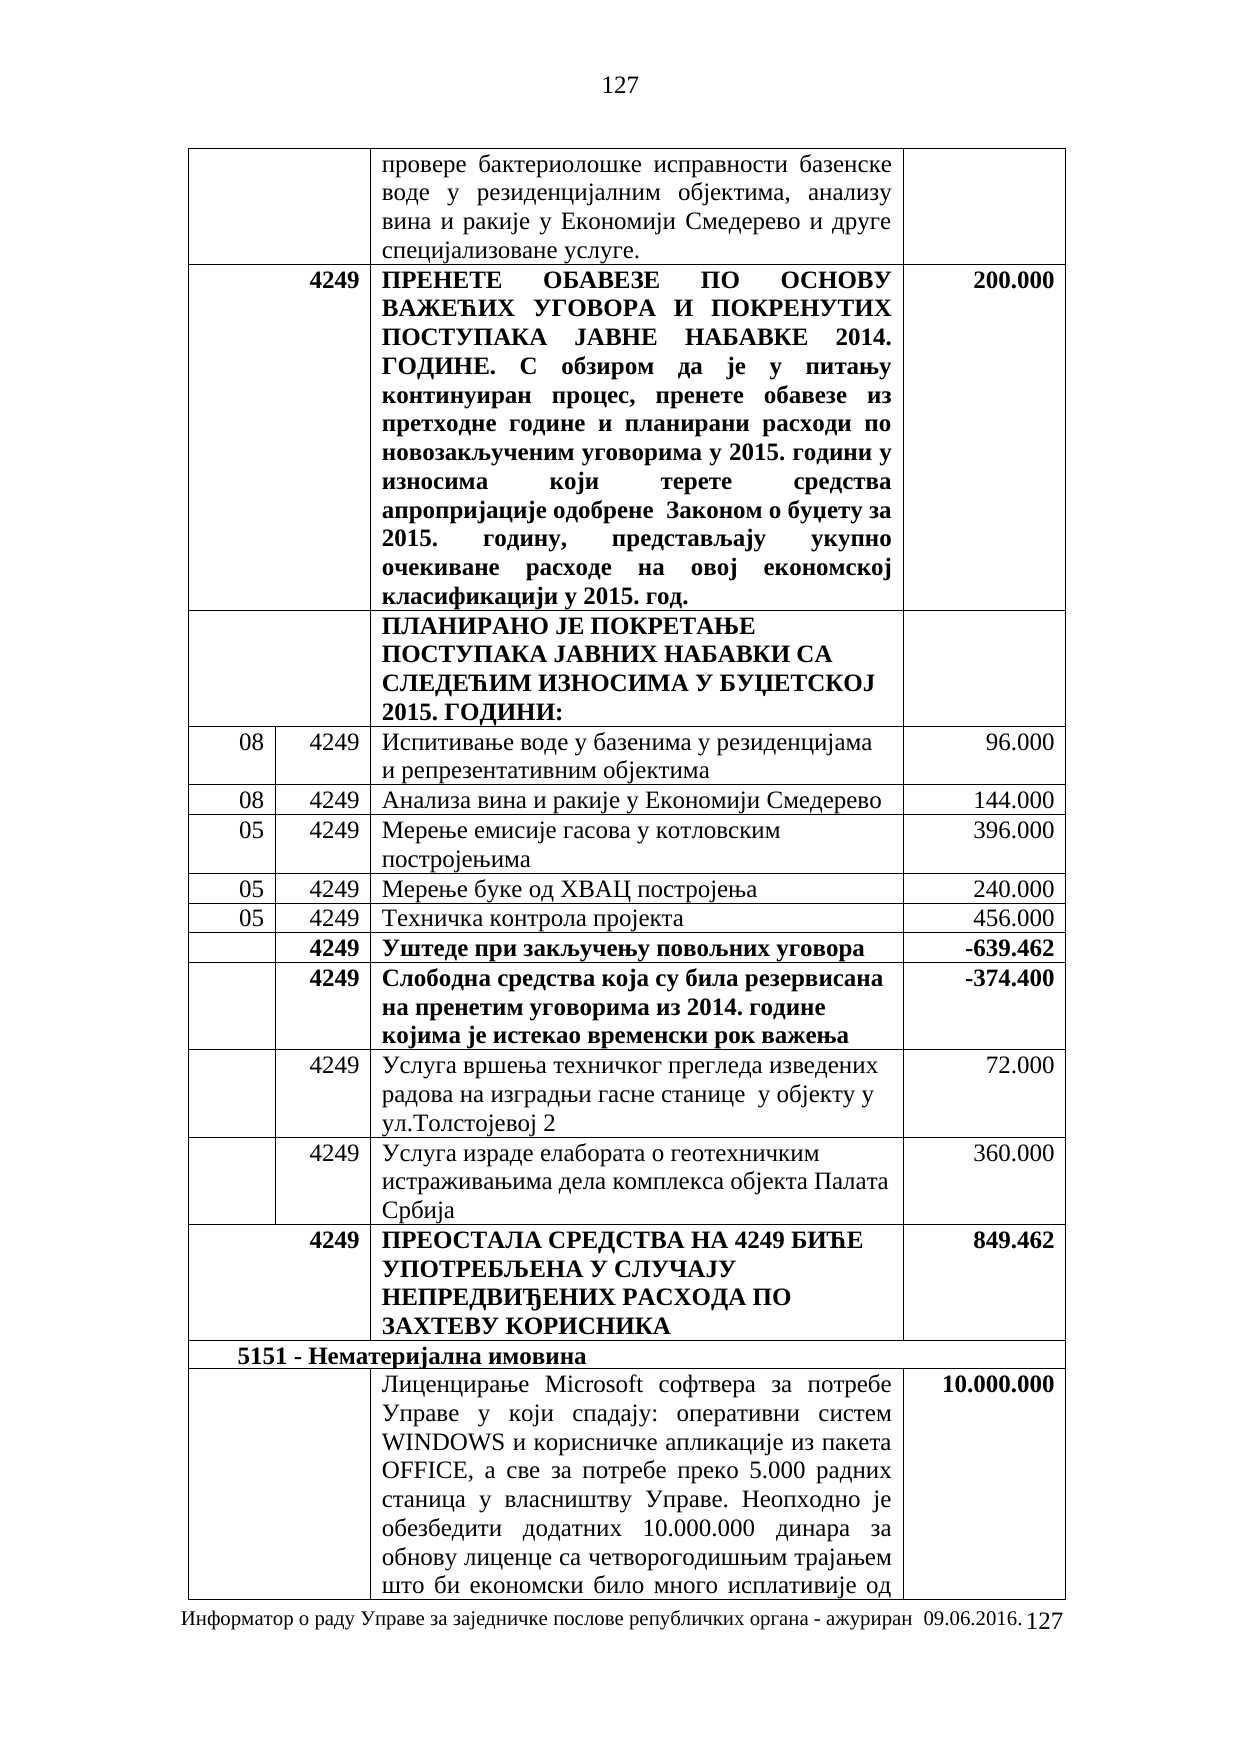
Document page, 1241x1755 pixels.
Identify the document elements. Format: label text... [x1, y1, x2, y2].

table_cell [189, 1369, 370, 1599]
table_cell 5151 - Нематеријална имовина [189, 1341, 1065, 1368]
table_cell 4249 [276, 1138, 370, 1224]
table_cell 08 [189, 727, 275, 784]
table_cell Слободна средства која су била резервисана на пренетим уговорима из 2014. године којима је истекао временски рок важења [371, 963, 903, 1049]
table_cell -374.400 [904, 963, 1065, 1049]
table_cell ПРЕНЕТЕ ОБАВЕЗЕ ПО ОСНОВУ ВАЖЕЋИХ УГОВОРА И ПОКРЕНУТИХ ПОСТУПАКА ЈАВНЕ НАБАВКЕ 2014. ГОДИНЕ. С обзиром да је у питању континуиран процес, пренете обавезе из претходне године и планирани расходи по новозакљученим уговорима у 2015. години у износима који терете средства апропријације одобрене Законом о буџету за 2015. годину, представљају укупно очекиване расходе на овој економској класификацији у 2015. год. [371, 265, 903, 610]
table_cell 4249 [276, 963, 370, 1049]
table_cell 396.000 [904, 815, 1065, 873]
table_cell 05 [189, 874, 275, 902]
table_cell [189, 1138, 275, 1224]
table_cell Техничка контрола пројекта [371, 904, 903, 932]
table_cell 10.000.000 [904, 1369, 1065, 1599]
table_cell [189, 933, 275, 962]
table_cell Лиценцирање Microsoft софтвера за потребе Управе у који спадају: оперативни систем WINDOWS и корисничке апликације из пакета OFFICE, а све за потребе преко 5.000 радних станица у власништву Управе. Неопходно је обезбедити додатних 10.000.000 динара за обнову лиценце са четворогодишњим трајањем што би економски било много исплативије од [371, 1369, 903, 1599]
table_cell 360.000 [904, 1138, 1065, 1224]
table_cell [189, 963, 275, 1049]
table_cell [189, 1050, 275, 1137]
table_cell 4249 [276, 904, 370, 932]
table_cell 4249 [189, 1225, 370, 1340]
table_cell 4249 [189, 265, 370, 610]
table_cell 72.000 [904, 1050, 1065, 1137]
table_cell ПРЕОСТАЛА СРЕДСТВА НА 4249 БИЋЕ УПОТРЕБЉЕНА У СЛУЧАЈУ НЕПРЕДВИЂЕНИХ РАСХОДА ПО ЗАХТЕВУ КОРИСНИКА [371, 1225, 903, 1340]
table_cell 4249 [276, 785, 370, 814]
table_cell Анализа вина и ракије у Економији Смедерево [371, 785, 903, 814]
table_cell 4249 [276, 933, 370, 962]
table_cell 4249 [276, 727, 370, 784]
table_cell 144.000 [904, 785, 1065, 814]
table_cell [189, 149, 370, 264]
table_cell Услуга израде елабората о геотехничким истраживањима дела комплекса објекта Палата Србија [371, 1138, 903, 1224]
table_cell [904, 611, 1065, 726]
table_cell 4249 [276, 815, 370, 873]
table_cell 240.000 [904, 874, 1065, 902]
table_cell 4249 [276, 874, 370, 902]
table_cell Испитивање воде у базенима у резиденцијама и репрезентативним објектима [371, 727, 903, 784]
table_cell 05 [189, 904, 275, 932]
table_cell Мерење буке од ХВАЦ постројења [371, 874, 903, 902]
table_cell Уштеде при закључењу повољних уговора [371, 933, 903, 962]
table_cell Услуга вршења техничког прегледа изведених радова на изградњи гасне станице у објекту у ул.Толстојевој 2 [371, 1050, 903, 1137]
table_cell -639.462 [904, 933, 1065, 962]
table_cell провере бактериолошке исправности базенске воде у резиденцијалним објектима, анализу вина и ракије у Економији Смедерево и друге специјализоване услуге. [371, 149, 903, 264]
table_cell 05 [189, 815, 275, 873]
table_cell ПЛАНИРАНО ЈЕ ПОКРЕТАЊЕ ПОСТУПАКА ЈАВНИХ НАБАВКИ СА СЛЕДЕЋИМ ИЗНОСИМА У БУЏЕТСКОЈ 2015. ГОДИНИ: [371, 611, 903, 726]
table_cell 849.462 [904, 1225, 1065, 1340]
table_cell 96.000 [904, 727, 1065, 784]
table_cell [189, 611, 370, 726]
table_cell [904, 149, 1065, 264]
table_cell Мерење емисије гасова у котловским постројењима [371, 815, 903, 873]
table_cell 08 [189, 785, 275, 814]
table_cell 200.000 [904, 265, 1065, 610]
table_cell 456.000 [904, 904, 1065, 932]
table_cell 4249 [276, 1050, 370, 1137]
